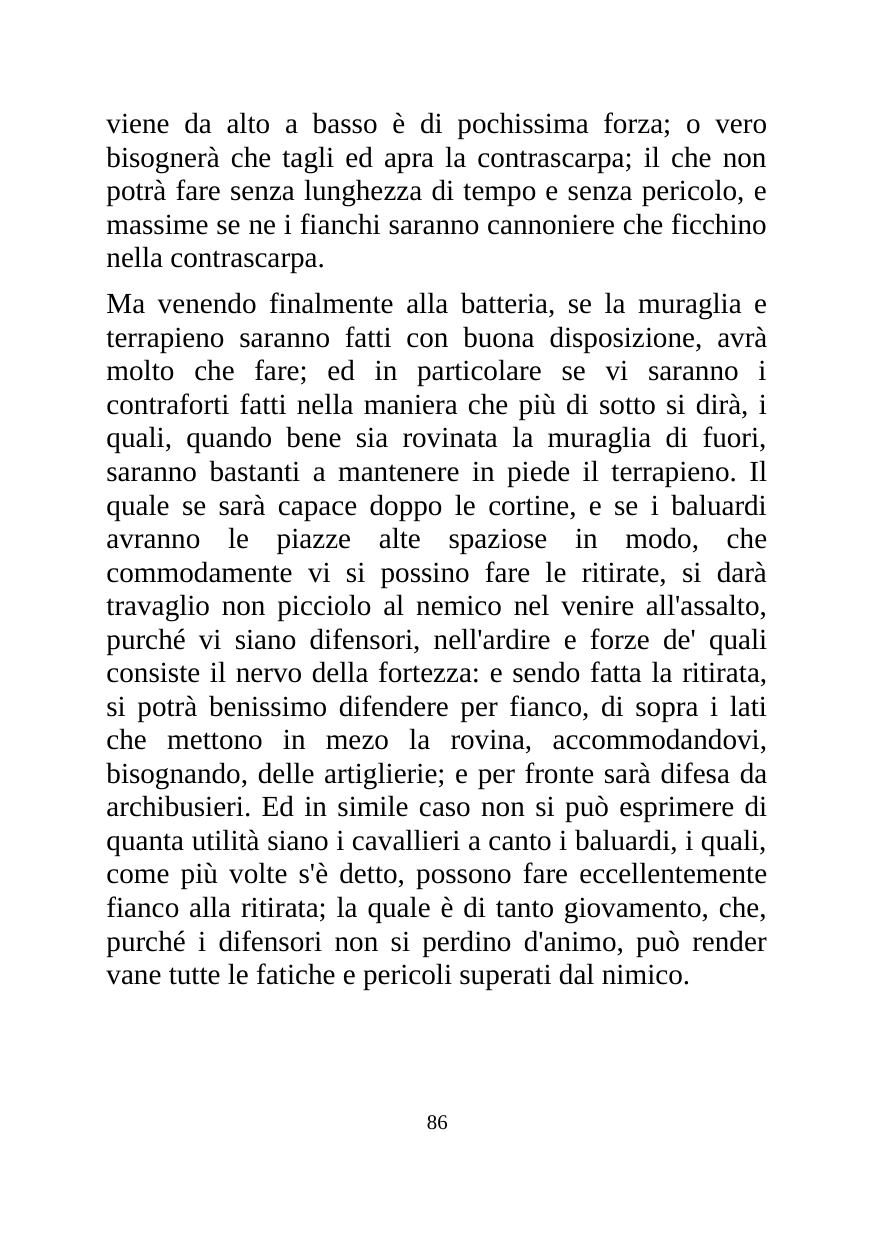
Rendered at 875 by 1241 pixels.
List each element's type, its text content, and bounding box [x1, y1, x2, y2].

text viene da alto a basso è di pochissima forza; o vero bisognerà che tagli ed apra la contrascarpa; il che non potrà fare senza lunghezza di tempo e senza pericolo, e massime se ne i fianchi saranno cannoniere che ficchino nella contrascarpa. [106, 106, 768, 274]
text Ma venendo finalmente alla batteria, se la muraglia e terrapieno saranno fatti con buona disposizione, avrà molto che fare; ed in particolare se vi saranno i contraforti fatti nella maniera che più di sotto si dirà, i quali, quando bene sia rovinata la muraglia di fuori, saranno bastanti a mantenere in piede il terrapieno. Il quale se sarà capace doppo le cortine, e se i baluardi avranno le piazze alte spaziose in modo, che commodamente vi si possino fare le ritirate, si darà travaglio non picciolo al nemico nel venire all'assalto, purché vi siano difensori, nell'ardire e forze de' quali consiste il nervo della fortezza: e sendo fatta la ritirata, si potrà benissimo difendere per fianco, di sopra i lati che mettono in mezo la rovina, accommodandovi, bisognando, delle artiglierie; e per fronte sarà difesa da archibusieri. Ed in simile caso non si può esprimere di quanta utilità siano i cavallieri a canto i baluardi, i quali, come più volte s'è detto, possono fare eccellentemente fianco alla ritirata; la quale è di tanto giovamento, che, purché i difensori non si perdino d'animo, può render vane tutte le fatiche e pericoli superati dal nimico. [106, 286, 768, 991]
